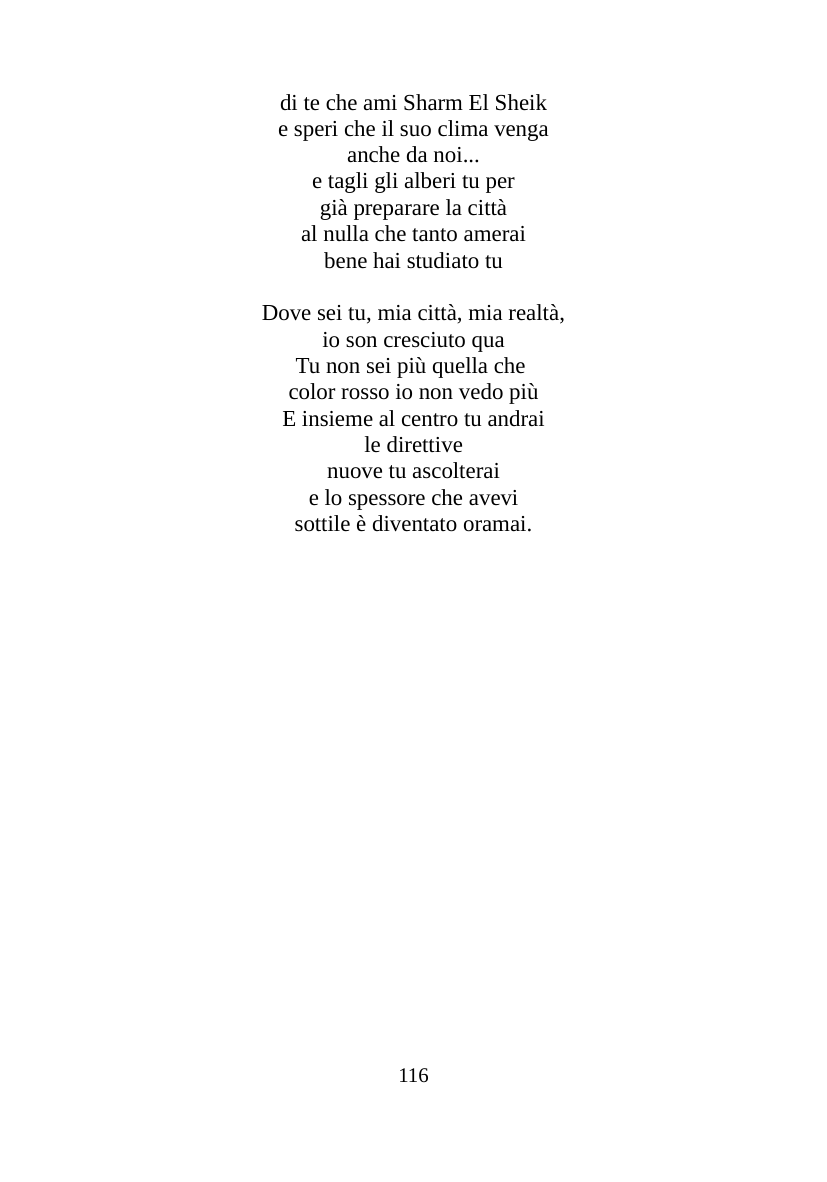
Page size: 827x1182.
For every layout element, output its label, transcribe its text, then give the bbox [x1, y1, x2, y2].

text color rosso io non vedo più [88, 378, 738, 405]
text Tu non sei più quella che [88, 352, 738, 378]
text e lo spessore che avevi [88, 484, 738, 510]
text Dove sei tu, mia città, mia realtà, [88, 299, 738, 326]
text sottile è diventato oramai. [88, 510, 738, 537]
text di te che ami Sharm El Sheik [88, 88, 738, 115]
text già preparare la città [88, 194, 738, 220]
text io son cresciuto qua [88, 326, 738, 352]
text E insieme al centro tu andrai [88, 405, 738, 431]
text bene hai studiato tu [88, 247, 738, 273]
text anche da noi... [88, 141, 738, 168]
text nuove tu ascolterai [88, 457, 738, 484]
text e tagli gli alberi tu per [88, 168, 738, 194]
text e speri che il suo clima venga [88, 115, 738, 141]
text al nulla che tanto amerai [88, 220, 738, 247]
text le direttive [88, 431, 738, 457]
